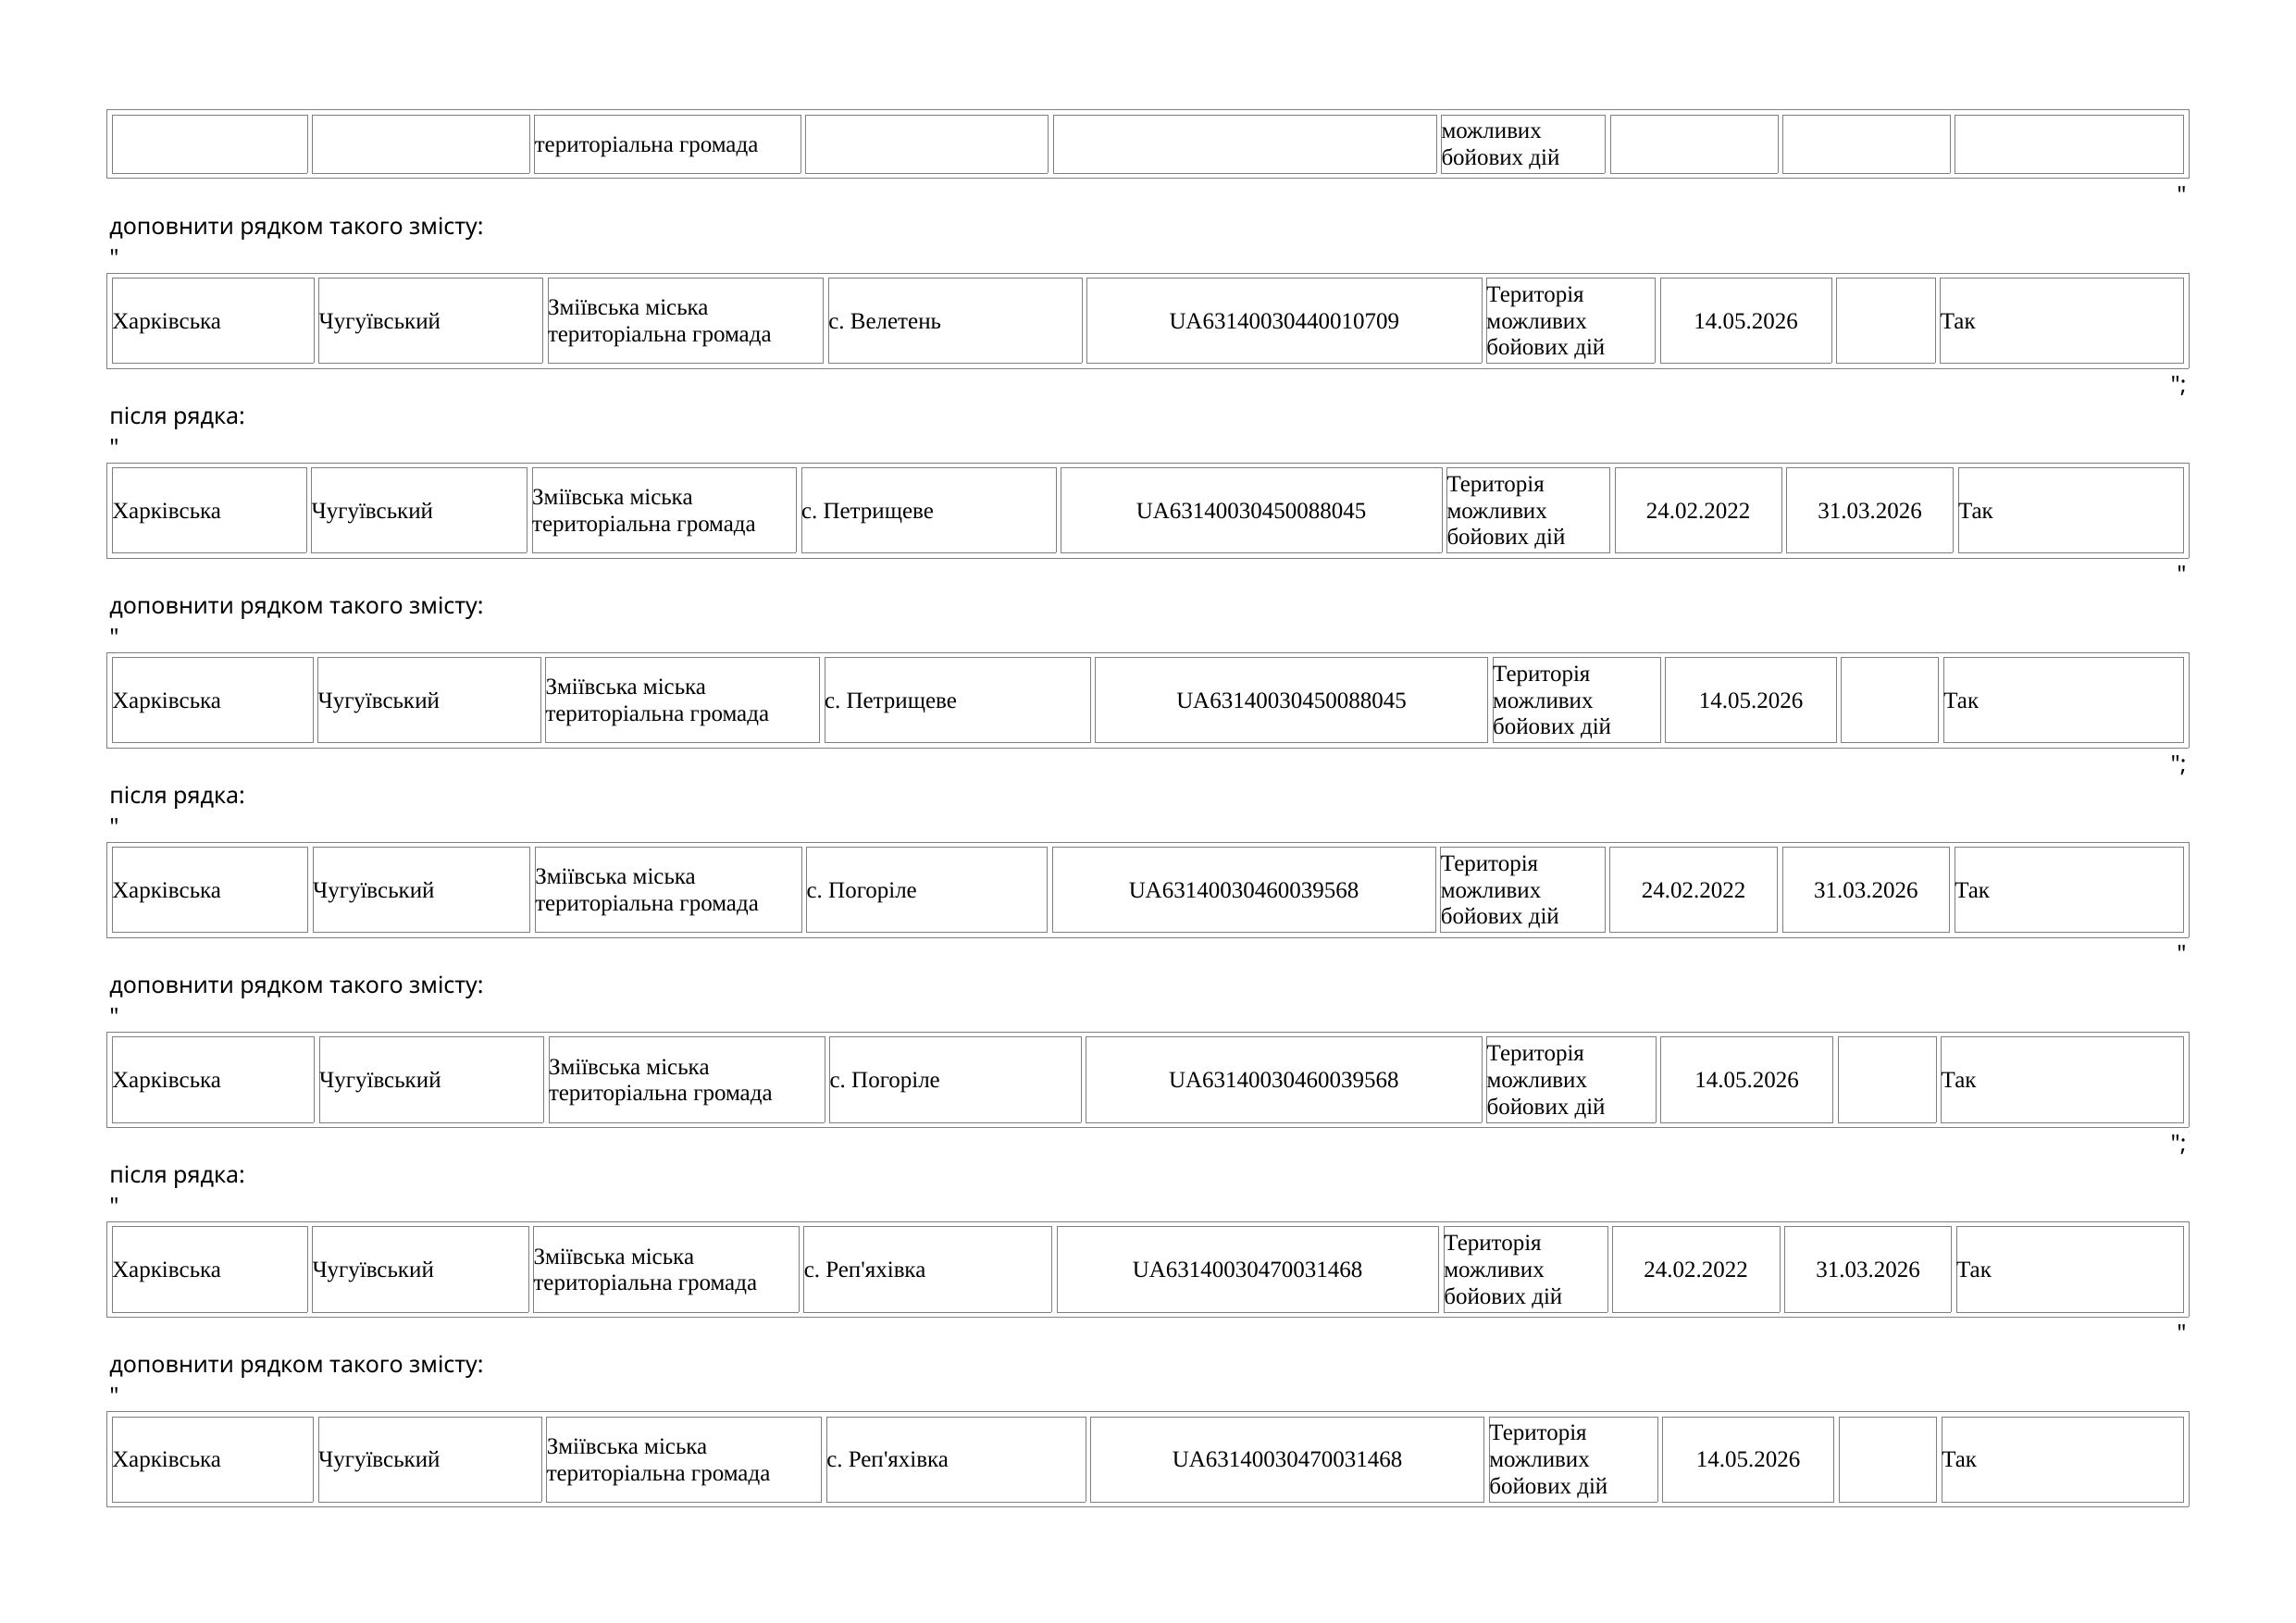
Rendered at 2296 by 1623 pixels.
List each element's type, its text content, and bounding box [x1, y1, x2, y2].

table_header Територія можливих бойових дій [1441, 1222, 1609, 1311]
table_header Чугуївський [316, 274, 545, 363]
table_header [1835, 1033, 1938, 1121]
table_header Чугуївський [316, 1033, 546, 1121]
table_header 31.03.2026 [1784, 464, 1955, 552]
table_header Зміївська міська територіальна громада [546, 1033, 826, 1121]
table_header 31.03.2026 [1781, 1222, 1954, 1311]
text доповнити рядком такого змісту: [109, 969, 2186, 1000]
table_header Чугуївський [309, 464, 529, 552]
table_header Територія можливих бойових дій [1444, 464, 1612, 552]
table_header Чугуївський [309, 1222, 530, 1311]
table_header [1607, 110, 1780, 173]
table_header Зміївська міська територіальна громада [531, 1222, 801, 1311]
text доповнити рядком такого змісту: [109, 589, 2186, 621]
table_header Так [1939, 1412, 2186, 1502]
table_header [1839, 653, 1941, 742]
table_header [1952, 110, 2186, 173]
table_header Харківська [109, 653, 315, 742]
table_header Територія можливих бойових дій [1484, 1033, 1658, 1121]
table_header UA63140030470031468 [1054, 1222, 1441, 1311]
table_header [1834, 274, 1938, 363]
table_header с. Реп'яхівка [801, 1222, 1054, 1311]
table_header [310, 110, 532, 173]
table_header 14.05.2026 [1658, 1033, 1835, 1121]
table_header Так [1954, 1222, 2186, 1311]
table_header 24.02.2022 [1612, 464, 1784, 552]
table_header UA63140030460039568 [1049, 843, 1438, 932]
table_header 24.02.2022 [1610, 1222, 1781, 1311]
text " [109, 811, 2186, 842]
table_header с. Погоріле [827, 1033, 1084, 1121]
text після рядка: [109, 1158, 2186, 1190]
table_header UA63140030450088045 [1092, 653, 1490, 742]
table_header UA63140030470031468 [1088, 1412, 1486, 1502]
table_header с. Велетень [825, 274, 1085, 363]
text "; [109, 1128, 2186, 1158]
text "; [109, 369, 2186, 399]
table_header [1780, 110, 1952, 173]
table_header [803, 110, 1050, 173]
table_header Зміївська міська територіальна громада [542, 653, 822, 742]
table_header Харківська [109, 464, 308, 552]
table_header 14.05.2026 [1657, 274, 1834, 363]
table_header UA63140030460039568 [1084, 1033, 1483, 1121]
text " [109, 621, 2186, 652]
table_header Зміївська міська територіальна громада [529, 464, 799, 552]
table_header територіальна громада [532, 110, 803, 173]
table_header Зміївська міська територіальна громада [544, 1412, 824, 1502]
table_header Зміївська міська територіальна громада [532, 843, 803, 932]
table_header с. Петрищеве [822, 653, 1092, 742]
table_header [1840, 1418, 1936, 1502]
table_header с. Петрищеве [799, 464, 1058, 552]
table_header 14.05.2026 [1660, 1412, 1836, 1502]
table_header Харківська [109, 1412, 316, 1502]
table_header можливих бойових дій [1438, 110, 1607, 173]
text " [109, 938, 2186, 969]
table_header 31.03.2026 [1780, 843, 1952, 932]
table_header Так [1939, 1033, 2186, 1121]
table_header Харківська [109, 1033, 316, 1121]
text " [109, 1000, 2186, 1032]
table_header Територія можливих бойових дій [1483, 274, 1657, 363]
text після рядка: [109, 779, 2186, 811]
text доповнити рядком такого змісту: [109, 1348, 2186, 1380]
table_header [1837, 279, 1935, 363]
text "; [109, 749, 2186, 779]
table_header Чугуївський [310, 843, 532, 932]
text " [109, 1190, 2186, 1221]
table_header [1836, 1412, 1939, 1502]
text " [109, 431, 2186, 462]
table_header [109, 110, 310, 173]
table_header [1050, 110, 1438, 173]
table_header Територія можливих бойових дій [1486, 1412, 1659, 1502]
table_header с. Реп'яхівка [824, 1412, 1088, 1502]
table_header с. Погоріле [804, 843, 1049, 932]
table_header Харківська [109, 843, 310, 932]
table_header Територія можливих бойових дій [1490, 653, 1663, 742]
table_header Територія можливих бойових дій [1438, 843, 1607, 932]
table_header UA63140030450088045 [1059, 464, 1444, 552]
text " [109, 1318, 2186, 1348]
table_header [1839, 1037, 1936, 1121]
table_header Так [1955, 464, 2186, 552]
text " [109, 241, 2186, 272]
table_header Так [1941, 653, 2186, 742]
text доповнити рядком такого змісту: [109, 209, 2186, 241]
table_header Зміївська міська територіальна громада [545, 274, 825, 363]
table_header UA63140030440010709 [1085, 274, 1483, 363]
text " [109, 1380, 2186, 1411]
table_header 14.05.2026 [1663, 653, 1839, 742]
text " [109, 559, 2186, 589]
table_header [1842, 658, 1938, 742]
table_header Чугуївський [316, 1412, 544, 1502]
table_header Так [1952, 843, 2186, 932]
table_header Чугуївський [315, 653, 542, 742]
table_header 24.02.2022 [1607, 843, 1780, 932]
text " [109, 179, 2186, 209]
table_header Так [1938, 274, 2186, 363]
text після рядка: [109, 399, 2186, 431]
table_header Харківська [109, 1222, 309, 1311]
table_header Харківська [109, 274, 316, 363]
